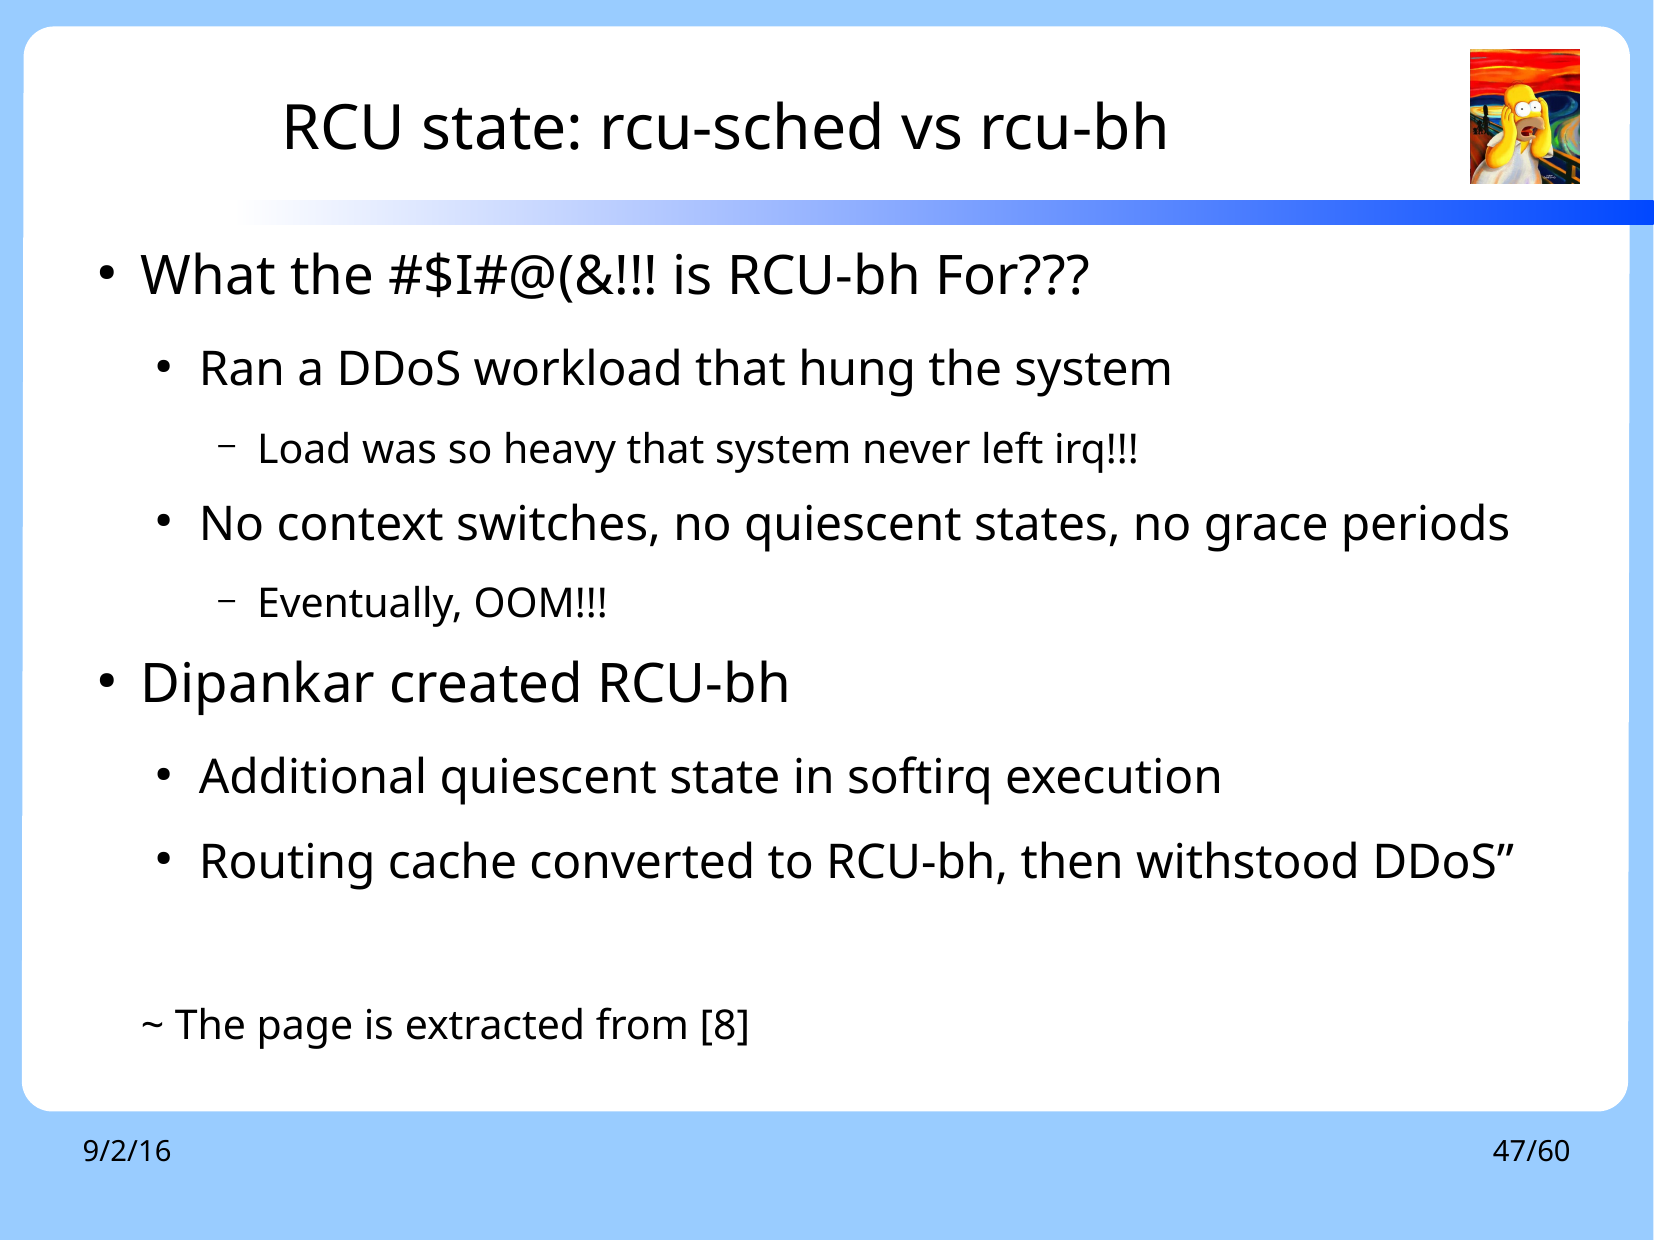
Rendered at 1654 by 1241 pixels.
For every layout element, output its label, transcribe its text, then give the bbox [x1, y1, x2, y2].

list What the #$I#@(&!!! is RCU-bh For??? Ran a DDoS workload that hung the system Load was so heavy that system never left irq!!! No context switches, no quiescent states, no grace periods Eventually, OOM!!! Dipankar created RCU-bh Additional quiescent state in softirq execution Routing cache converted to RCU-bh, then withstood DDoS” ~ The page is extracted from [8] [82, 236, 1571, 1055]
title RCU state: rcu-sched vs rcu-bh [82, 49, 1371, 201]
picture [1470, 49, 1580, 184]
